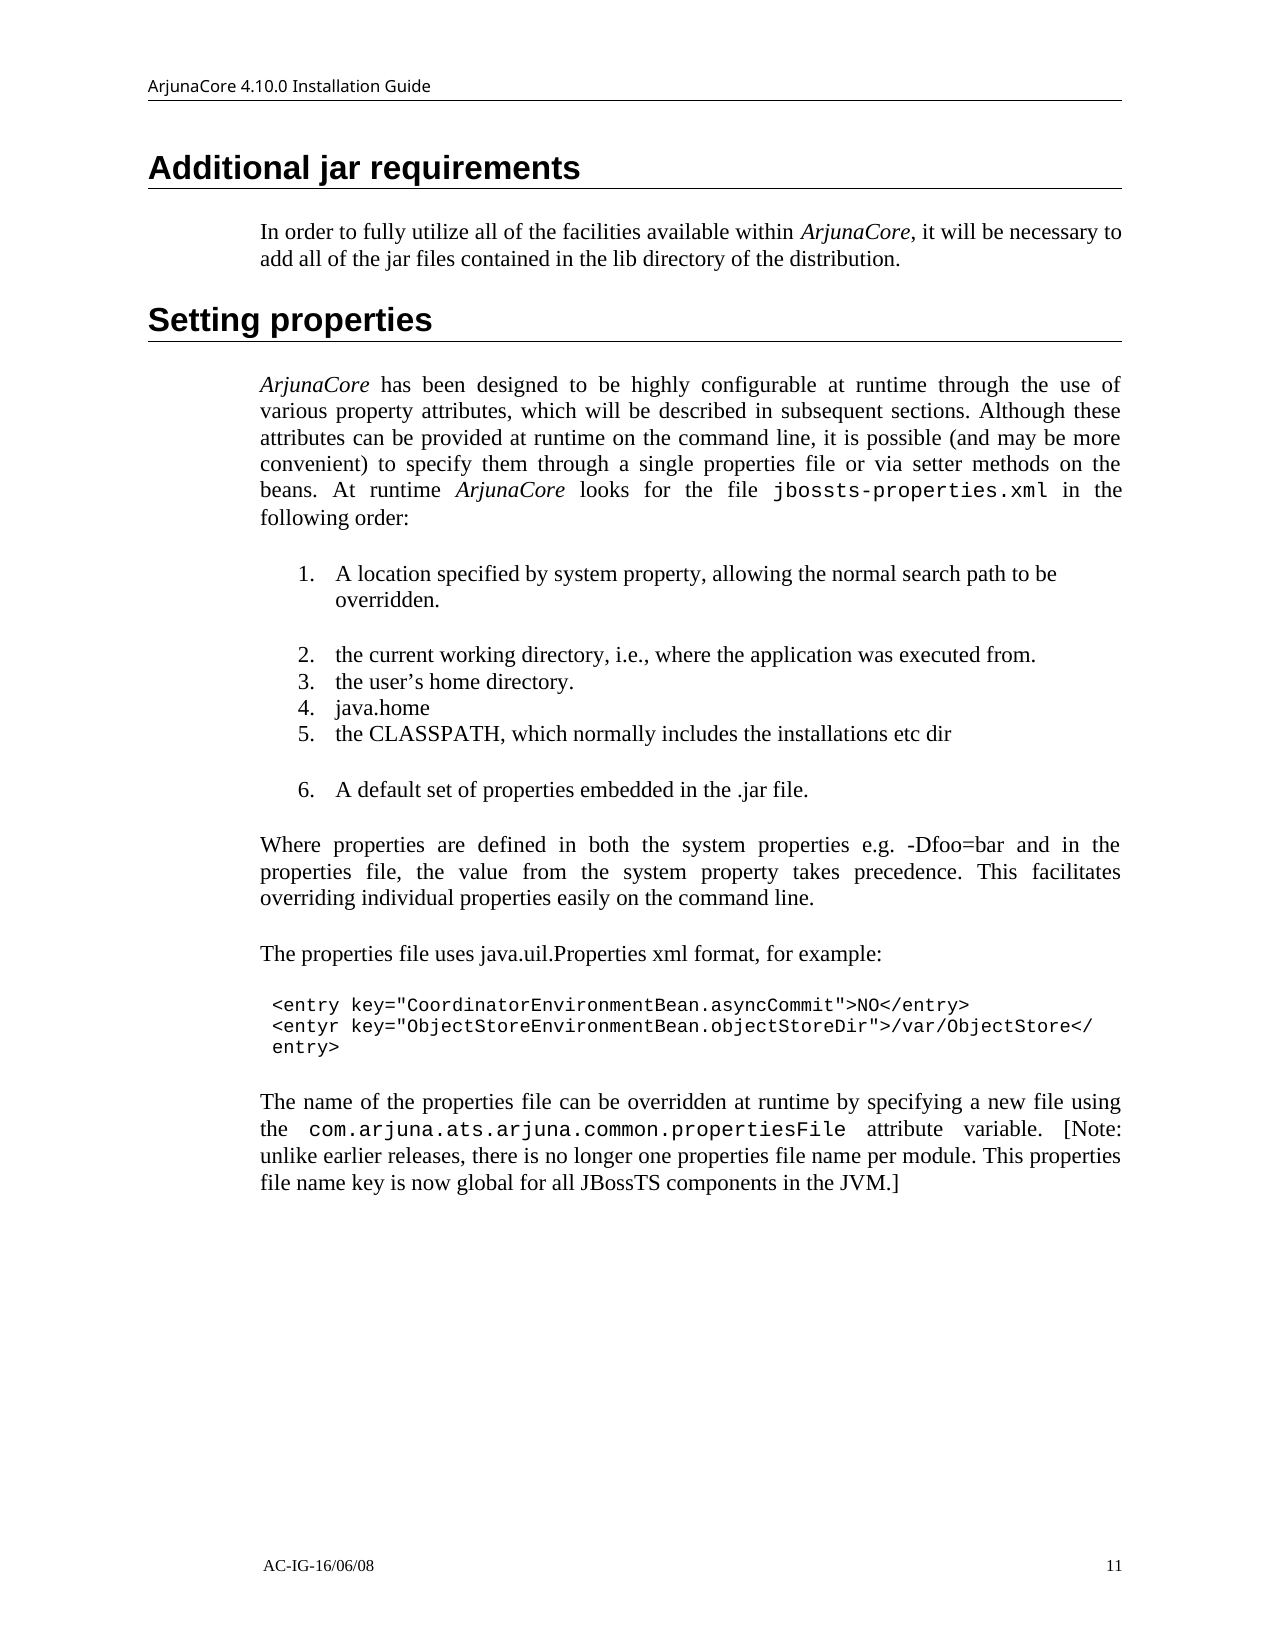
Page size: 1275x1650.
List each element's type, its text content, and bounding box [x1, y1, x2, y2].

text In order to fully utilize all of the facilities available within ArjunaCore, it will be necessary to add all of the jar files contained in the lib directory of the distribution. [260, 218, 1122, 271]
text The name of the properties file can be overridden at runtime by specifying a new file using the com.arjuna.ats.arjuna.common.propertiesFile attribute variable. [Note: unlike earlier releases, there is no longer one properties file name per module. This properties file name key is now global for all JBossTS components in the JVM.] [260, 1088, 1122, 1195]
text ArjunaCore has been designed to be highly configurable at runtime through the use of various property attributes, which will be described in subsequent sections. Although these attributes can be provided at runtime on the command line, it is possible (and may be more convenient) to specify them through a single properties file or via setter methods on the beans. At runtime ArjunaCore looks for the file jbossts-properties.xml in the following order: [260, 371, 1122, 530]
subtitle Setting properties [148, 300, 1122, 341]
list A default set of properties embedded in the .jar file. [298, 776, 1122, 802]
text The properties file uses java.uil.Properties xml format, for example: [260, 940, 1122, 966]
text Where properties are defined in both the system properties e.g. -Dfoo=bar and in the properties file, the value from the system property takes precedence. This facilitates overriding individual properties easily on the command line. [260, 832, 1122, 911]
list A location specified by system property, allowing the normal search path to be overridden. [298, 559, 1122, 612]
text <entry key="CoordinatorEnvironmentBean.asyncCommit">NO</entry> <entyr key="ObjectStoreEnvironmentBean.objectStoreDir">/var/ObjectStore</entry> [272, 995, 1122, 1059]
list java.home [298, 694, 1122, 721]
subtitle Additional jar requirements [148, 148, 1122, 188]
list the current working directory, i.e., where the application was executed from. [298, 641, 1122, 668]
list the user’s home directory. [298, 668, 1122, 694]
list the CLASSPATH, which normally includes the installations etc dir [298, 721, 1122, 747]
